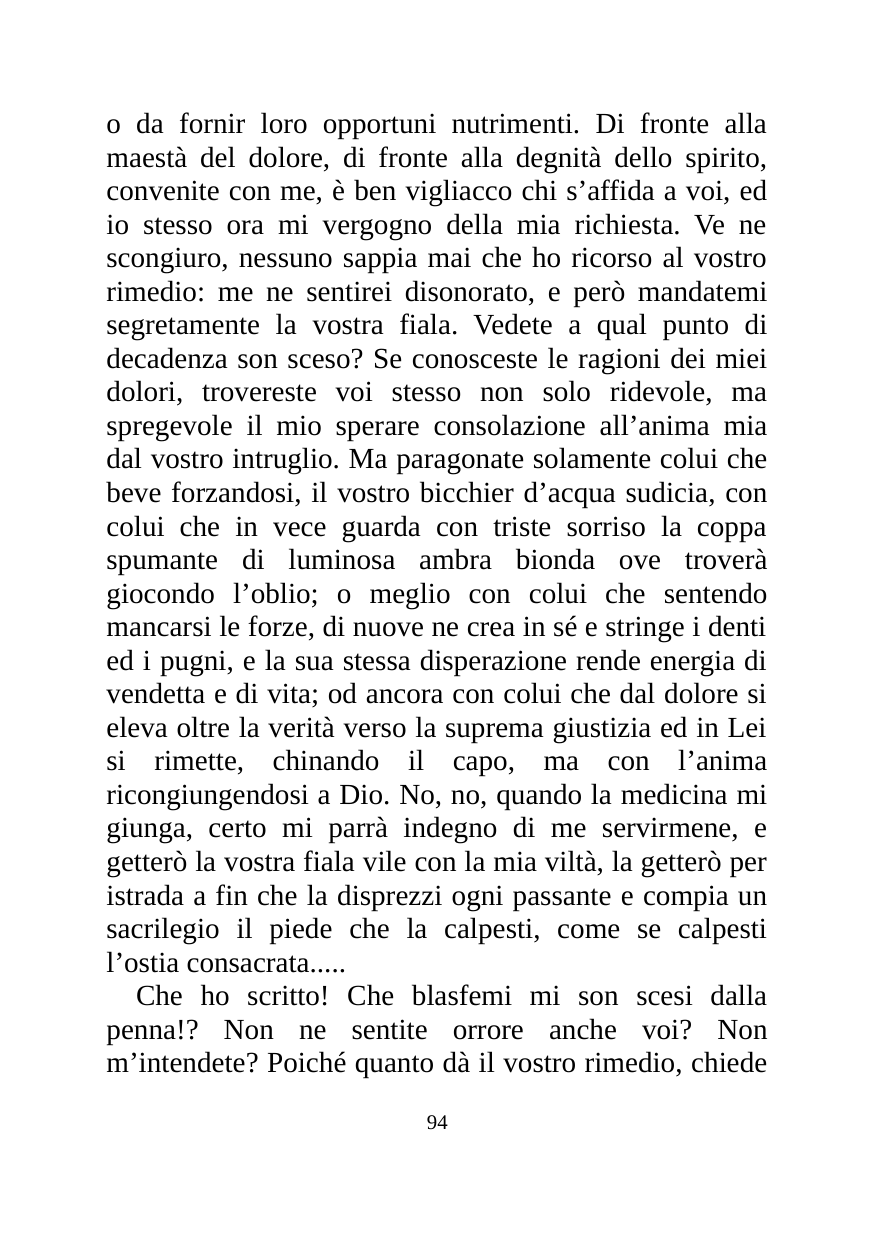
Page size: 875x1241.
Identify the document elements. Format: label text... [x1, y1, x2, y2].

text Che ho scritto! Che blasfemi mi son scesi dalla penna!? Non ne sentite orrore anche voi? Non m’intendete? Poiché quanto dà il vostro rimedio, chiede [106, 978, 768, 1079]
text o da fornir loro opportuni nutrimenti. Di fronte alla maestà del dolore, di fronte alla degnità dello spirito, convenite con me, è ben vigliacco chi s’affida a voi, ed io stesso ora mi vergogno della mia richiesta. Ve ne scongiuro, nessuno sappia mai che ho ricorso al vostro rimedio: me ne sentirei disonorato, e però mandatemi segretamente la vostra fiala. Vedete a qual punto di decadenza son sceso? Se conosceste le ragioni dei miei dolori, trovereste voi stesso non solo ridevole, ma spregevole il mio sperare consolazione all’anima mia dal vostro intruglio. Ma paragonate solamente colui che beve forzandosi, il vostro bicchier d’acqua sudicia, con colui che in vece guarda con triste sorriso la coppa spumante di luminosa ambra bionda ove troverà giocondo l’oblio; o meglio con colui che sentendo mancarsi le forze, di nuove ne crea in sé e stringe i denti ed i pugni, e la sua stessa disperazione rende energia di vendetta e di vita; od ancora con colui che dal dolore si eleva oltre la verità verso la suprema giustizia ed in Lei si rimette, chinando il capo, ma con l’anima ricongiungendosi a Dio. No, no, quando la medicina mi giunga, certo mi parrà indegno di me servirmene, e getterò la vostra fiala vile con la mia viltà, la getterò per istrada a fin che la disprezzi ogni passante e compia un sacrilegio il piede che la calpesti, come se calpesti l’ostia consacrata..... [106, 106, 768, 978]
